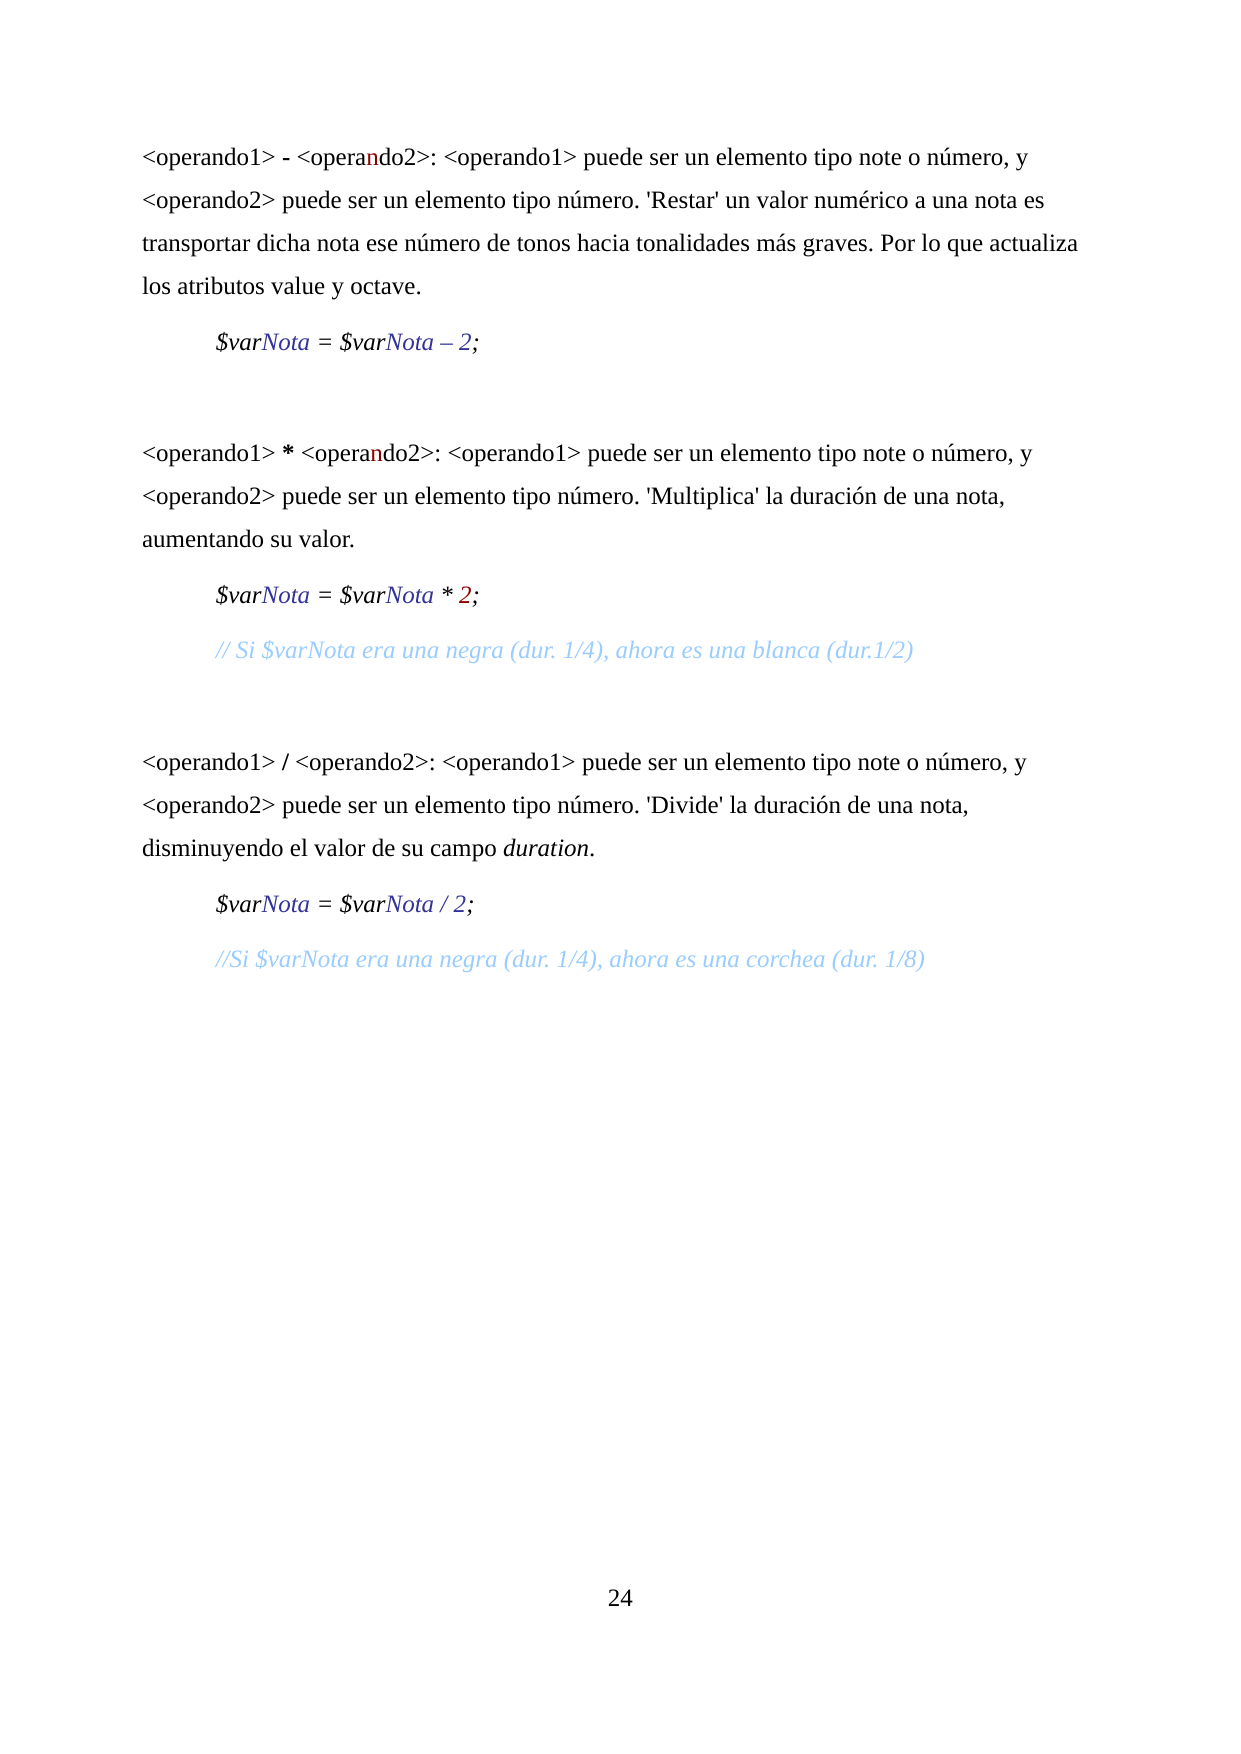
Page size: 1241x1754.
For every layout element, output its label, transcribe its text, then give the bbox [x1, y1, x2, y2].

text //Si $varNota era una negra (dur. 1/4), ahora es una corchea (dur. 1/8) [142, 944, 1098, 973]
text // Si $varNota era una negra (dur. 1/4), ahora es una blanca (dur.1/2) [142, 636, 1098, 664]
text <operando1> / <operando2>: <operando1> puede ser un elemento tipo note o número, y <operando2> puede ser un elemento tipo número. 'Divide' la duración de una nota, disminuyendo el valor de su campo duration. [142, 747, 1098, 862]
text <operando1> - <operando2>: <operando1> puede ser un elemento tipo note o número, y <operando2> puede ser un elemento tipo número. 'Restar' un valor numérico a una nota es transportar dicha nota ese número de tonos hacia tonalidades más graves. Por lo que actualiza los atributos value y octave. [142, 142, 1098, 300]
text $varNota = $varNota – 2; [142, 327, 1098, 356]
text $varNota = $varNota * 2; [142, 580, 1098, 609]
text $varNota = $varNota / 2; [142, 889, 1098, 917]
text <operando1> * <operando2>: <operando1> puede ser un elemento tipo note o número, y <operando2> puede ser un elemento tipo número. 'Multiplica' la duración de una nota, aumentando su valor. [142, 438, 1098, 553]
